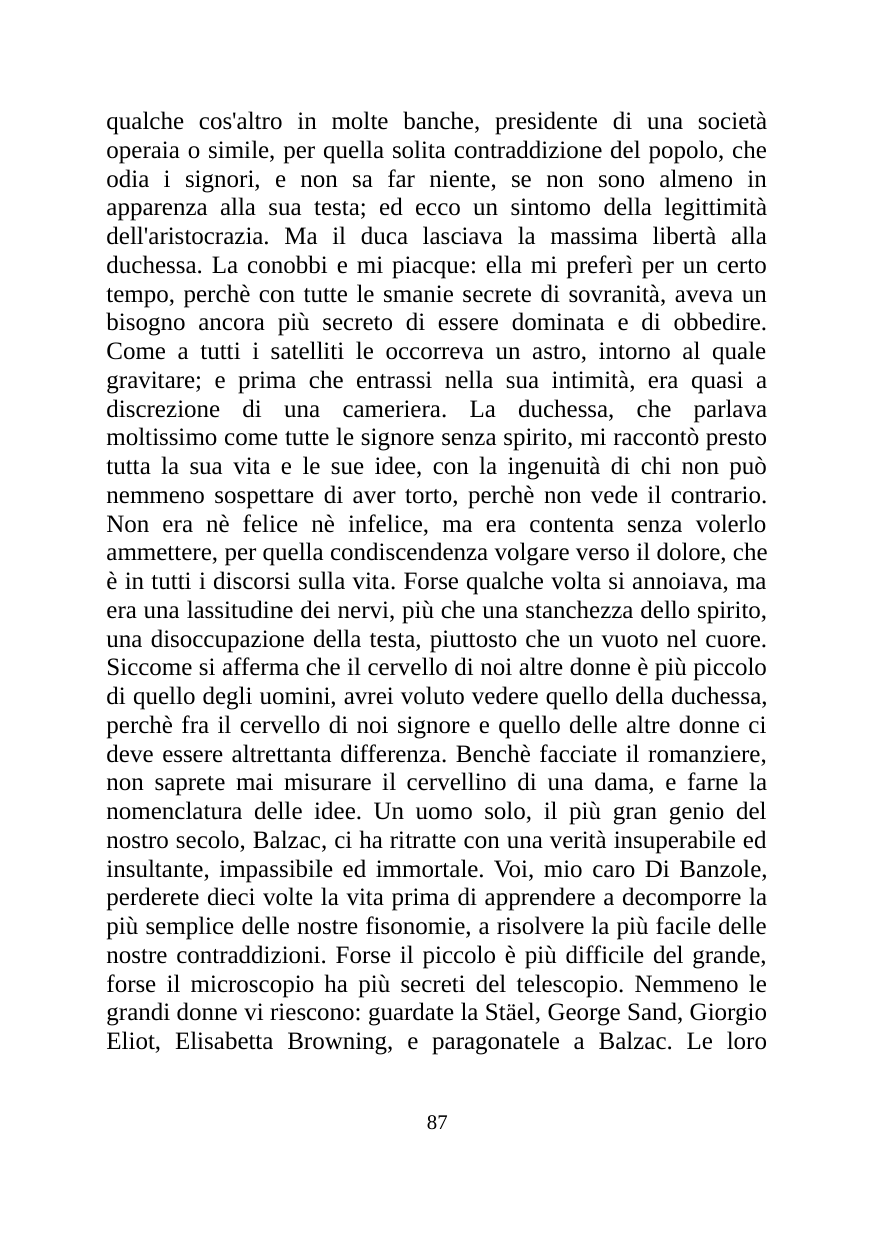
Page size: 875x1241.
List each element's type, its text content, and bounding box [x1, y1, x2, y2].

text qualche cos'altro in molte banche, presidente di una società operaia o simile, per quella solita contraddizione del popolo, che odia i signori, e non sa far niente, se non sono almeno in apparenza alla sua testa; ed ecco un sintomo della legittimità dell'aristocrazia. Ma il duca lasciava la massima libertà alla duchessa. La conobbi e mi piacque: ella mi preferì per un certo tempo, perchè con tutte le smanie secrete di sovranità, aveva un bisogno ancora più secreto di essere dominata e di obbedire. Come a tutti i satelliti le occorreva un astro, intorno al quale gravitare; e prima che entrassi nella sua intimità, era quasi a discrezione di una cameriera. La duchessa, che parlava moltissimo come tutte le signore senza spirito, mi raccontò presto tutta la sua vita e le sue idee, con la ingenuità di chi non può nemmeno sospettare di aver torto, perchè non vede il contrario. Non era nè felice nè infelice, ma era contenta senza volerlo ammettere, per quella condiscendenza volgare verso il dolore, che è in tutti i discorsi sulla vita. Forse qualche volta si annoiava, ma era una lassitudine dei nervi, più che una stanchezza dello spirito, una disoccupazione della testa, piuttosto che un vuoto nel cuore. Siccome si afferma che il cervello di noi altre donne è più piccolo di quello degli uomini, avrei voluto vedere quello della duchessa, perchè fra il cervello di noi signore e quello delle altre donne ci deve essere altrettanta differenza. Benchè facciate il romanziere, non saprete mai misurare il cervellino di una dama, e farne la nomenclatura delle idee. Un uomo solo, il più gran genio del nostro secolo, Balzac, ci ha ritratte con una verità insuperabile ed insultante, impassibile ed immortale. Voi, mio caro Di Banzole, perderete dieci volte la vita prima di apprendere a decomporre la più semplice delle nostre fisonomie, a risolvere la più facile delle nostre contraddizioni. Forse il piccolo è più difficile del grande, forse il microscopio ha più secreti del telescopio. Nemmeno le grandi donne vi riescono: guardate la Stäel, George Sand, Giorgio Eliot, Elisabetta Browning, e paragonatele a Balzac. Le loro [106, 106, 768, 1055]
